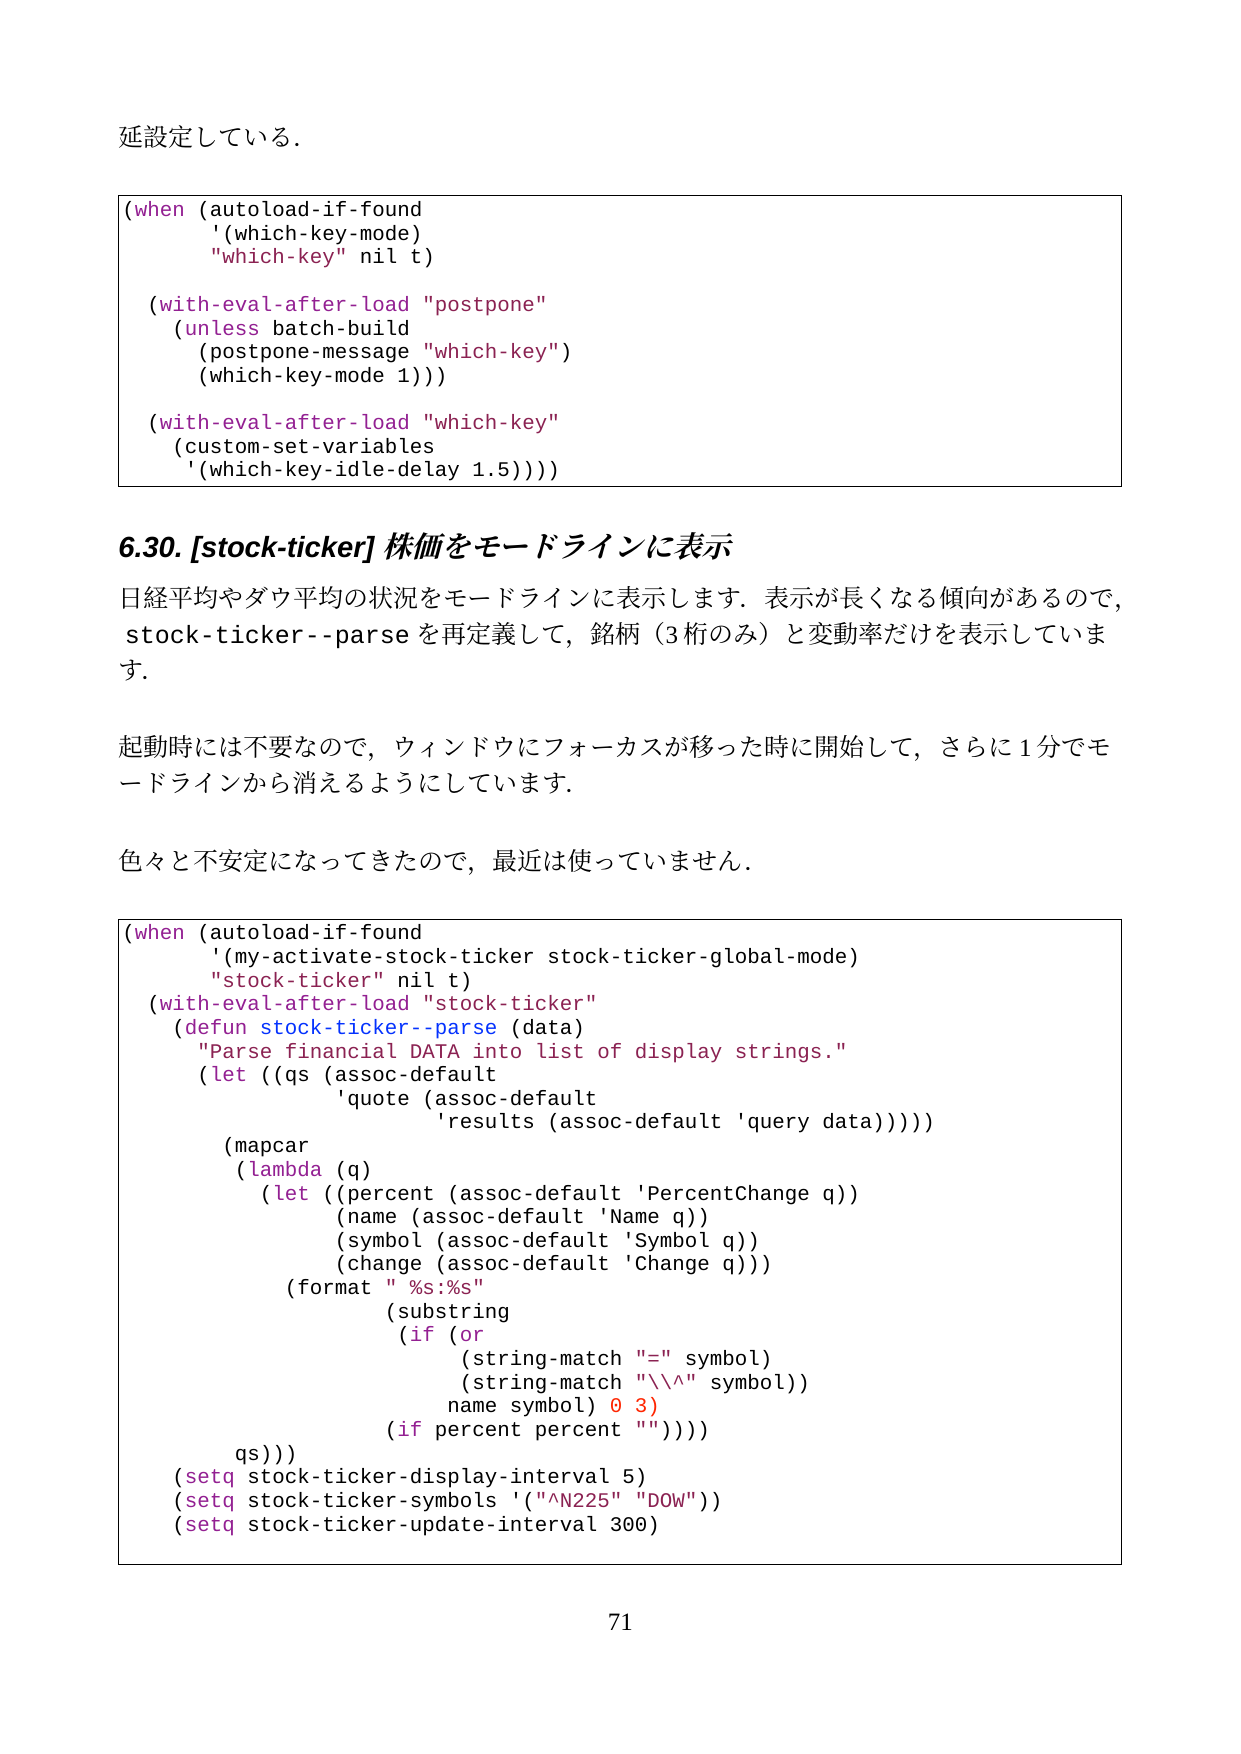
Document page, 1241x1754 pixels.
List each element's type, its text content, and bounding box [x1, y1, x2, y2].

text 'quote (assoc-default [119, 1084, 1121, 1108]
text (substring [119, 1297, 1121, 1320]
text '(which-key-mode) [119, 219, 1121, 243]
subtitle [stock-ticker] 株価をモードラインに表示 [118, 524, 1122, 566]
text "Parse financial DATA into list of display strings." [119, 1037, 1121, 1060]
text (format " %s:%s" [119, 1273, 1121, 1297]
text (defun stock-ticker--parse (data) [119, 1013, 1121, 1037]
text (setq stock-ticker-symbols '("^N225" "DOW")) [119, 1486, 1121, 1509]
text (if (or [119, 1320, 1121, 1344]
text 'results (assoc-default 'query data))))) [119, 1108, 1121, 1131]
text (with-eval-after-load "stock-ticker" [119, 989, 1121, 1013]
text 延設定している． [118, 118, 1122, 183]
text qs))) [119, 1439, 1121, 1462]
text (mapcar [119, 1131, 1121, 1155]
text '(my-activate-stock-ticker stock-ticker-global-mode) [119, 942, 1121, 966]
text (when (autoload-if-found [119, 196, 1121, 219]
text (postpone-message "which-key") [119, 337, 1121, 361]
text 起動時には不要なので，ウィンドウにフォーカスが移った時に開始して，さらに1分でモードラインから消えるようにしています． [118, 728, 1122, 829]
text (let ((percent (assoc-default 'PercentChange q)) [119, 1178, 1121, 1202]
text (if percent percent "")))) [119, 1415, 1121, 1439]
text (custom-set-variables [119, 432, 1121, 455]
text "which-key" nil t) [119, 243, 1121, 266]
text (setq stock-ticker-update-interval 300) [119, 1509, 1121, 1533]
text 色々と不安定になってきたので，最近は使っていません． [118, 841, 1122, 906]
text (with-eval-after-load "which-key" [119, 408, 1121, 432]
text name symbol) 0 3) [119, 1391, 1121, 1415]
text (when (autoload-if-found [119, 920, 1121, 942]
text (lambda (q) [119, 1155, 1121, 1178]
text '(which-key-idle-delay 1.5)))) [119, 455, 1121, 486]
text (change (assoc-default 'Change q))) [119, 1249, 1121, 1273]
text (with-eval-after-load "postpone" [119, 290, 1121, 313]
text (string-match "\\^" symbol)) [119, 1368, 1121, 1391]
text "stock-ticker" nil t) [119, 966, 1121, 989]
text (let ((qs (assoc-default [119, 1060, 1121, 1084]
text (setq stock-ticker-display-interval 5) [119, 1462, 1121, 1486]
text (name (assoc-default 'Name q)) [119, 1202, 1121, 1226]
text 日経平均やダウ平均の状況をモードラインに表示します．表示が長くなる傾向があるので， stock-ticker--parse を再定義して，銘柄（3桁のみ）と変動率だけを表示しています． [118, 579, 1122, 716]
text (which-key-mode 1))) [119, 361, 1121, 384]
text (symbol (assoc-default 'Symbol q)) [119, 1226, 1121, 1249]
text (string-match "=" symbol) [119, 1344, 1121, 1368]
text (unless batch-build [119, 313, 1121, 337]
